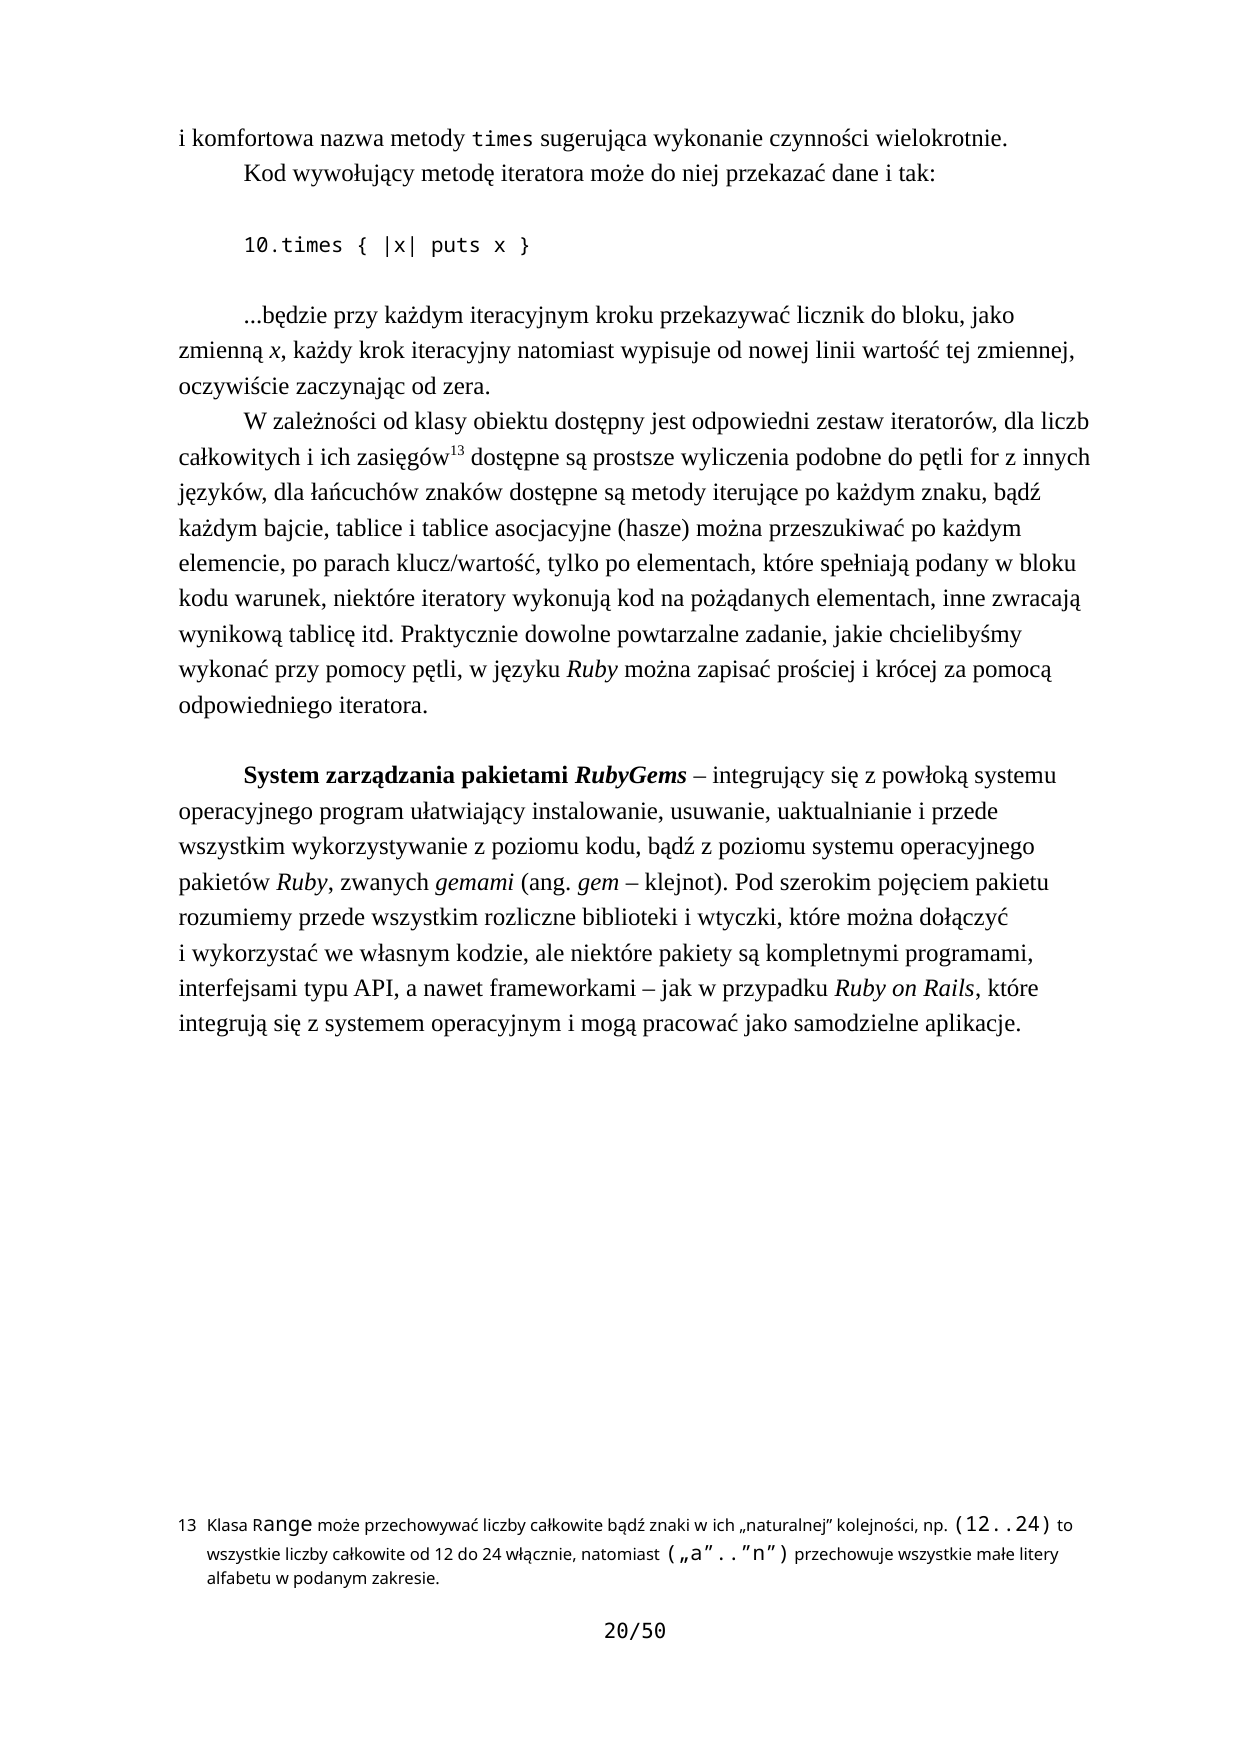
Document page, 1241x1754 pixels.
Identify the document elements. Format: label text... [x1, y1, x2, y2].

text i komfortowa nazwa metody times sugerująca wykonanie czynności wielokrotnie. [178, 118, 1093, 153]
text Klasa Range może przechowywać liczby całkowite bądź znaki w ich „naturalnej” kolejności, np. (12..24) to wszystkie liczby całkowite od 12 do 24 włącznie, natomiast („a”..”n”) przechowuje wszystkie małe litery alfabetu w podanym zakresie. [177, 1509, 1093, 1589]
text Kod wywołujący metodę iteratora może do niej przekazać dane i tak: [178, 153, 1093, 189]
text W zależności od klasy obiektu dostępny jest odpowiedni zestaw iteratorów, dla liczb całkowitych i ich zasięgów dostępne są prostsze wyliczenia podobne do pętli for z innych języków, dla łańcuchów znaków dostępne są metody iterujące po każdym znaku, bądź każdym bajcie, tablice i tablice asocjacyjne (hasze) można przeszukiwać po każdym elemencie, po parach klucz/wartość, tylko po elementach, które spełniają podany w bloku kodu warunek, niektóre iteratory wykonują kod na pożądanych elementach, inne zwracają wynikową tablicę itd. Praktycznie dowolne powtarzalne zadanie, jakie chcielibyśmy wykonać przy pomocy pętli, w języku Ruby można zapisać prościej i krócej za pomocą odpowiedniego iteratora. [178, 401, 1093, 720]
text ...będzie przy każdym iteracyjnym kroku przekazywać licznik do bloku, jako zmienną x, każdy krok iteracyjny natomiast wypisuje od nowej linii wartość tej zmiennej, oczywiście zaczynając od zera. [178, 295, 1093, 401]
text System zarządzania pakietami RubyGems – integrujący się z powłoką systemu operacyjnego program ułatwiający instalowanie, usuwanie, uaktualnianie i przede wszystkim wykorzystywanie z poziomu kodu, bądź z poziomu systemu operacyjnego pakietów Ruby, zwanych gemami (ang. gem – klejnot). Pod szerokim pojęciem pakietu rozumiemy przede wszystkim rozliczne biblioteki i wtyczki, które można dołączyć i wykorzystać we własnym kodzie, ale niektóre pakiety są kompletnymi programami, interfejsami typu API, a nawet frameworkami – jak w przypadku Ruby on Rails, które integrują się z systemem operacyjnym i mogą pracować jako samodzielne aplikacje. [178, 756, 1093, 1039]
text 10.times { |x| puts x } [178, 224, 1093, 260]
